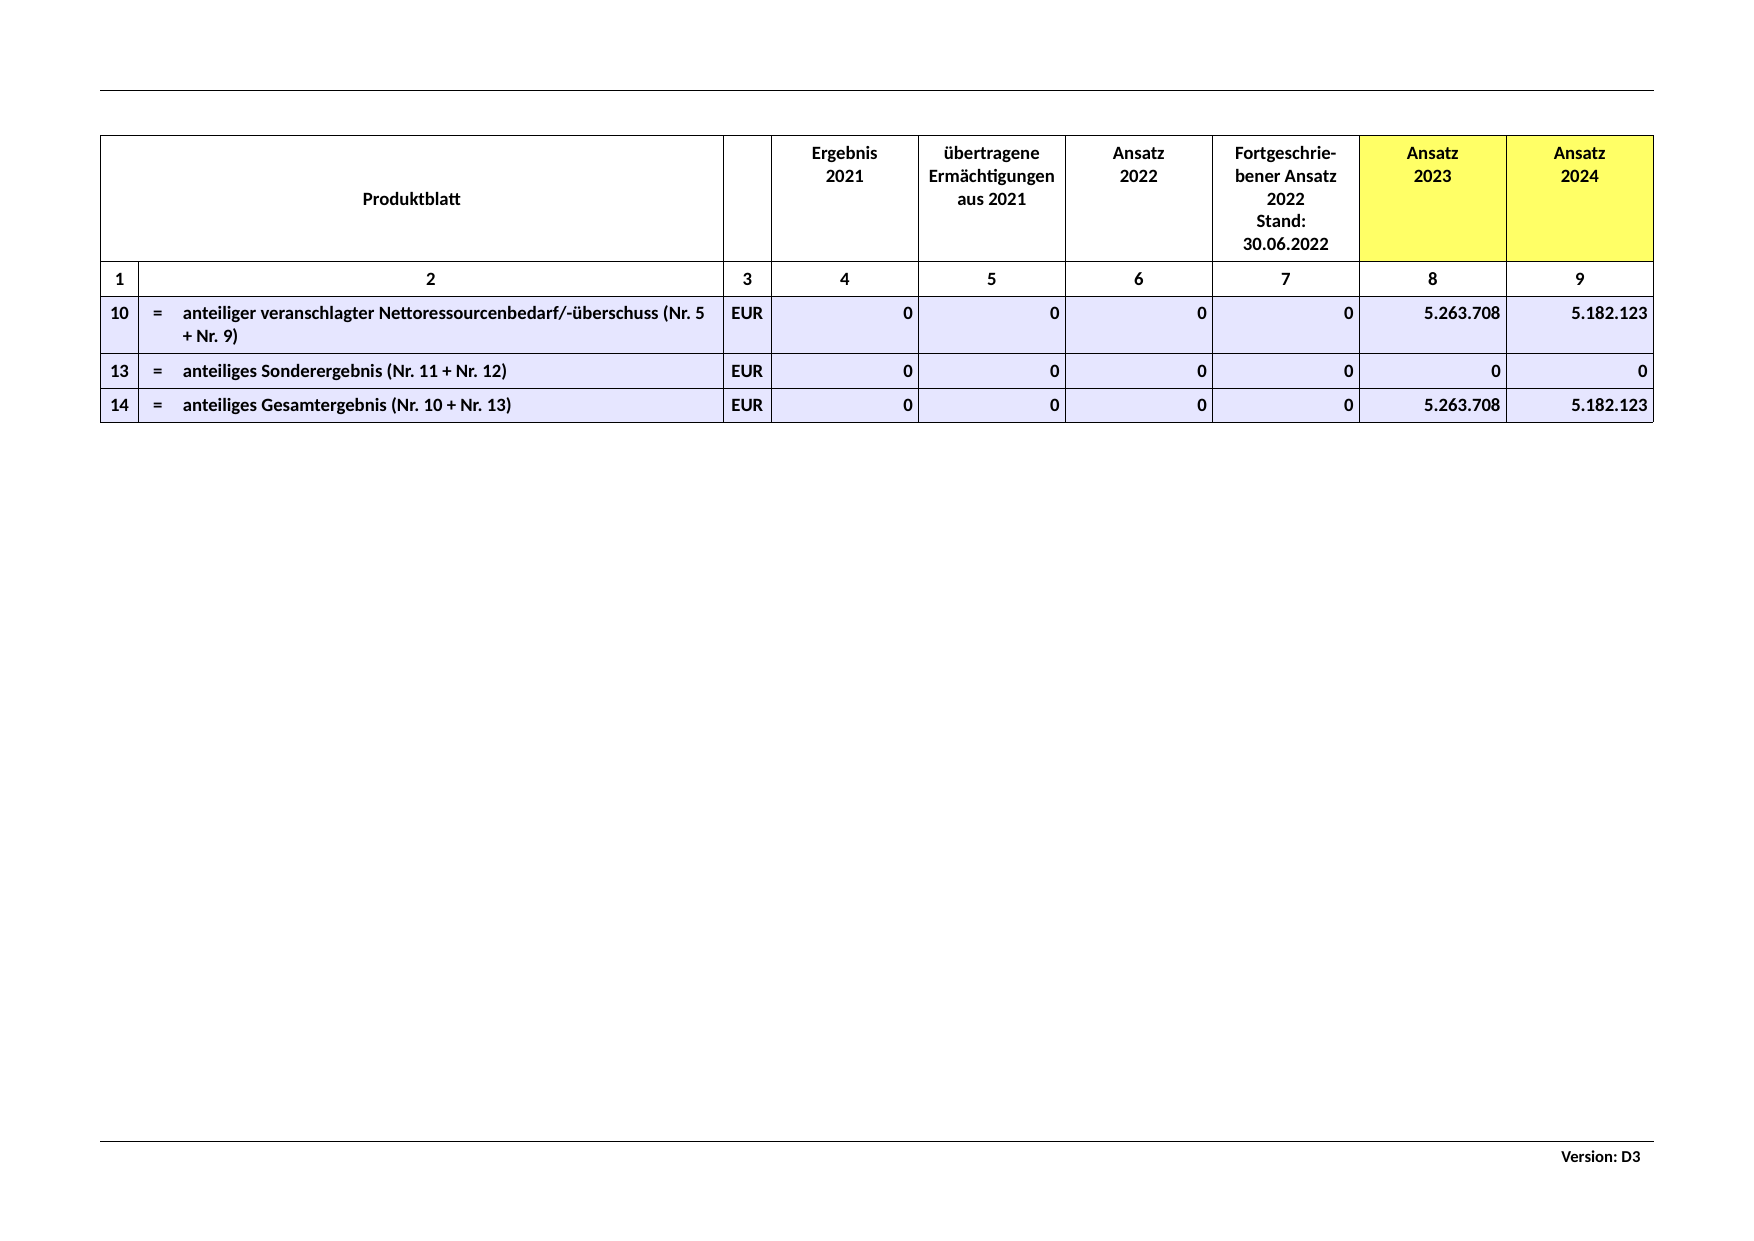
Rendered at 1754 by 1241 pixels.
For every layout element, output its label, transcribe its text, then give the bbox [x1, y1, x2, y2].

table_cell 5.182.123 [1507, 297, 1653, 353]
table_cell 0 [772, 389, 918, 422]
table_cell EUR [724, 389, 771, 422]
table_cell 1 [101, 262, 138, 296]
table_cell 0 [919, 354, 1065, 388]
table_header Ansatz 2024 [1507, 136, 1653, 261]
table_cell anteiliges Gesamtergebnis (Nr. 10 + Nr. 13) [177, 389, 723, 422]
table_cell 10 [101, 297, 138, 353]
table_header übertragene Ermächtigungen aus 2021 [919, 136, 1065, 261]
table_cell 0 [919, 389, 1065, 422]
table_header Ergebnis 2021 [772, 136, 918, 261]
table_header [724, 136, 771, 261]
table_header Ansatz 2022 [1066, 136, 1212, 261]
table_cell 4 [772, 262, 918, 296]
table_cell 0 [1213, 297, 1359, 353]
table_cell 0 [919, 297, 1065, 353]
table_cell 9 [1507, 262, 1653, 296]
table_cell 0 [1066, 354, 1212, 388]
table_header Ansatz 2023 [1360, 136, 1506, 261]
table_cell 5.182.123 [1507, 389, 1653, 422]
table_cell 0 [1213, 354, 1359, 388]
table_cell anteiliges Sonderergebnis (Nr. 11 + Nr. 12) [177, 354, 723, 388]
table_cell anteiliger veranschlagter Nettoressourcenbedarf/-überschuss (Nr. 5 + Nr. 9) [177, 297, 723, 353]
table_cell 13 [101, 354, 138, 388]
table_cell 6 [1066, 262, 1212, 296]
table_cell 0 [1066, 297, 1212, 353]
table_cell 14 [101, 389, 138, 422]
table_cell 5.263.708 [1360, 389, 1506, 422]
table_cell 7 [1213, 262, 1359, 296]
table_cell 0 [1507, 354, 1653, 388]
table_cell 5.263.708 [1360, 297, 1506, 353]
table_cell EUR [724, 297, 771, 353]
table_header Fortgeschrie-bener Ansatz 2022 Stand: 30.06.2022 [1213, 136, 1359, 261]
table_cell EUR [724, 354, 771, 388]
table_cell 3 [724, 262, 771, 296]
table_cell = [139, 354, 177, 388]
table_cell 0 [1213, 389, 1359, 422]
table_cell 0 [1066, 389, 1212, 422]
table_cell 0 [772, 354, 918, 388]
table_header Produktblatt [101, 136, 723, 261]
table_cell 8 [1360, 262, 1506, 296]
table_cell 5 [919, 262, 1065, 296]
table_cell 2 [139, 262, 723, 296]
table_cell 0 [1360, 354, 1506, 388]
table_cell = [139, 297, 177, 353]
table_cell = [139, 389, 177, 422]
table_cell 0 [772, 297, 918, 353]
